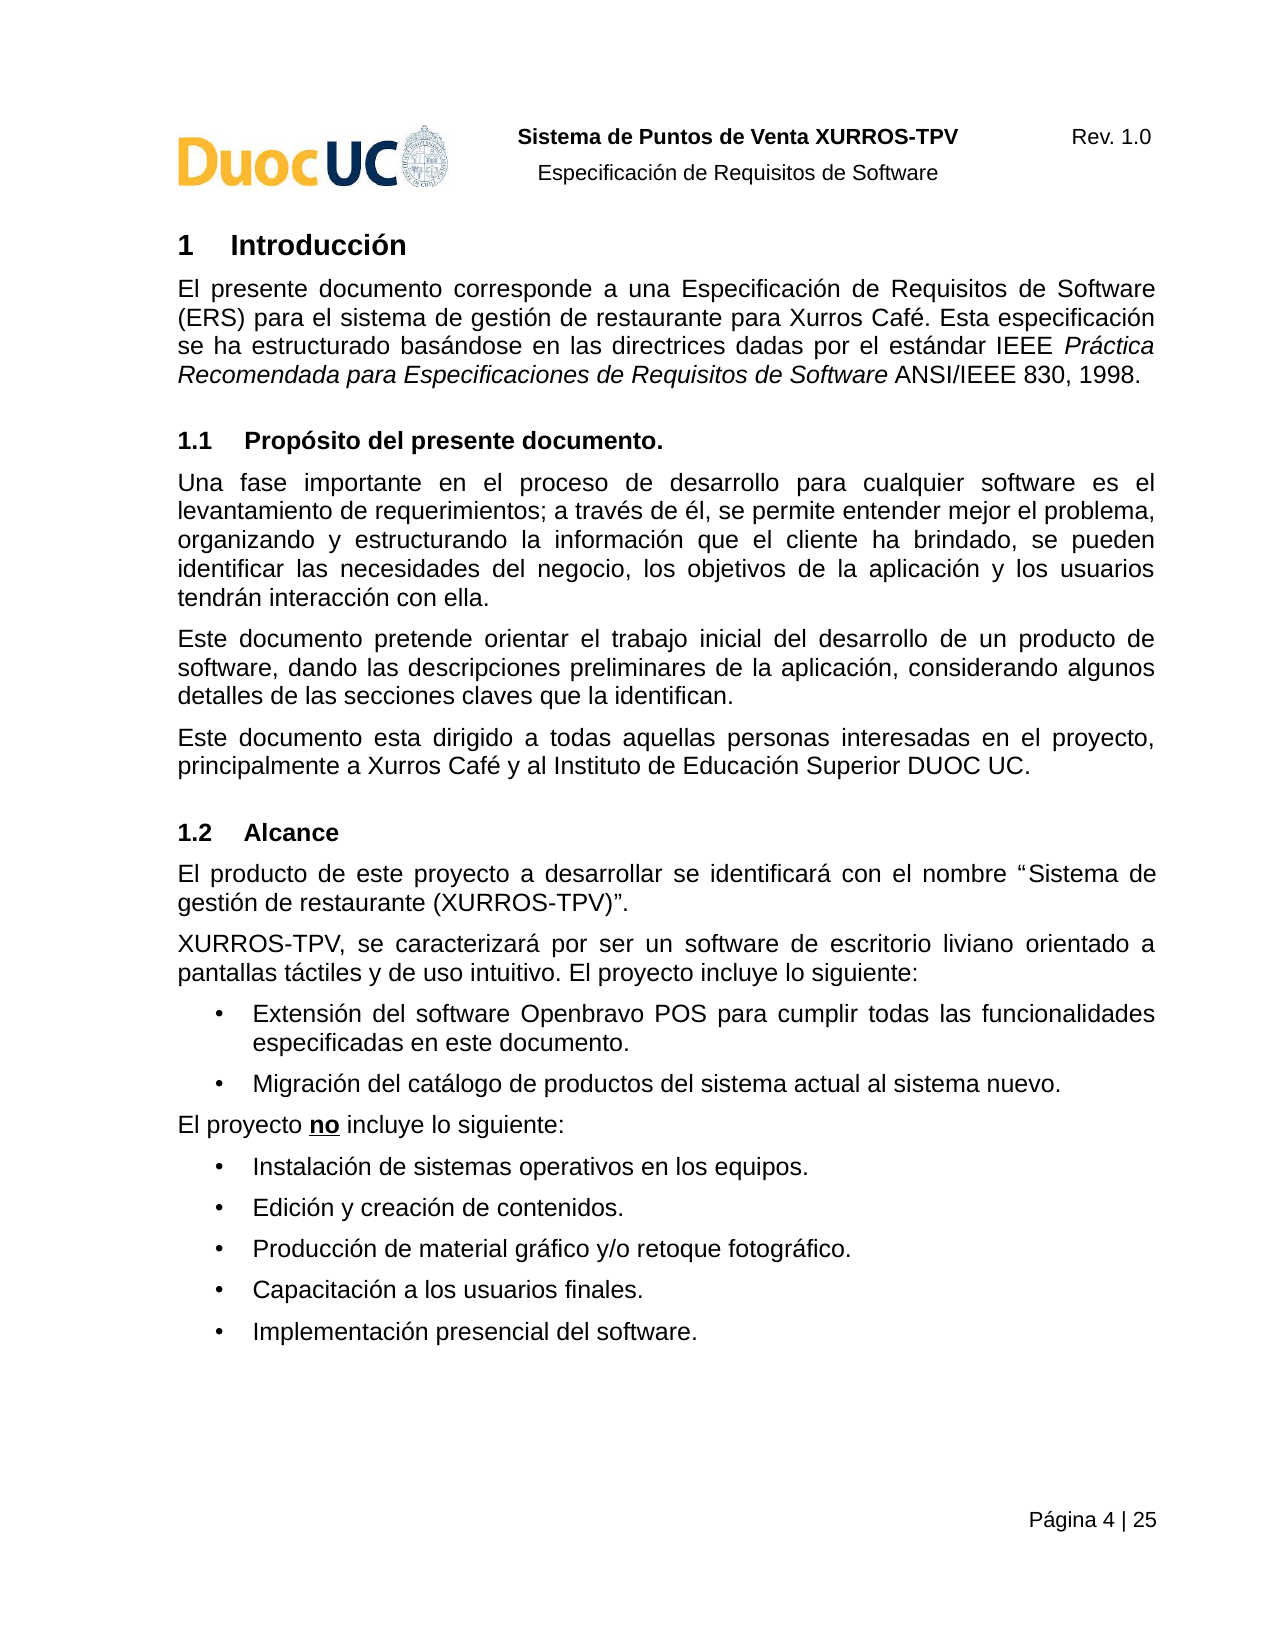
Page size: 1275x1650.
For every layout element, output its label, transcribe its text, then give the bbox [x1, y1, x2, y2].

list Migración del catálogo de productos del sistema actual al sistema nuevo. [215, 1069, 1157, 1098]
list Implementación presencial del software. [215, 1317, 1157, 1346]
text Este documento esta dirigido a todas aquellas personas interesadas en el proyecto, principalmente a Xurros Café y al Instituto de Educación Superior DUOC UC. [177, 722, 1157, 780]
list Extensión del software Openbravo POS para cumplir todas las funcionalidades especificadas en este documento. [215, 999, 1157, 1056]
subtitle Propósito del presente documento. [177, 426, 1157, 455]
subtitle Introducción [177, 228, 1157, 261]
list Capacitación a los usuarios finales. [215, 1276, 1157, 1304]
list Edición y creación de contenidos. [215, 1193, 1157, 1222]
text Este documento pretende orientar el trabajo inicial del desarrollo de un producto de software, dando las descripciones preliminares de la aplicación, considerando algunos detalles de las secciones claves que la identifican. [177, 624, 1157, 710]
text El proyecto no incluye lo siguiente: [177, 1110, 1157, 1139]
list Instalación de sistemas operativos en los equipos. [215, 1151, 1157, 1180]
text El presente documento corresponde a una Especificación de Requisitos de Software (ERS) para el sistema de gestión de restaurante para Xurros Café. Esta especificación se ha estructurado basándose en las directrices dadas por el estándar IEEE Práctica Recomendada para Especificaciones de Requisitos de Software ANSI/IEEE 830, 1998. [177, 274, 1157, 389]
picture [178, 125, 449, 187]
text El producto de este proyecto a desarrollar se identificará con el nombre “Sistema de gestión de restaurante (XURROS-TPV)”. [177, 859, 1157, 916]
subtitle Alcance [177, 817, 1157, 846]
text Una fase importante en el proceso de desarrollo para cualquier software es el levantamiento de requerimientos; a través de él, se permite entender mejor el problema, organizando y estructurando la información que el cliente ha brindado, se pueden identificar las necesidades del negocio, los objetivos de la aplicación y los usuarios tendrán interacción con ella. [177, 467, 1157, 611]
text XURROS-TPV, se caracterizará por ser un software de escritorio liviano orientado a pantallas táctiles y de uso intuitivo. El proyecto incluye lo siguiente: [177, 929, 1157, 986]
list Producción de material gráfico y/o retoque fotográfico. [215, 1234, 1157, 1263]
